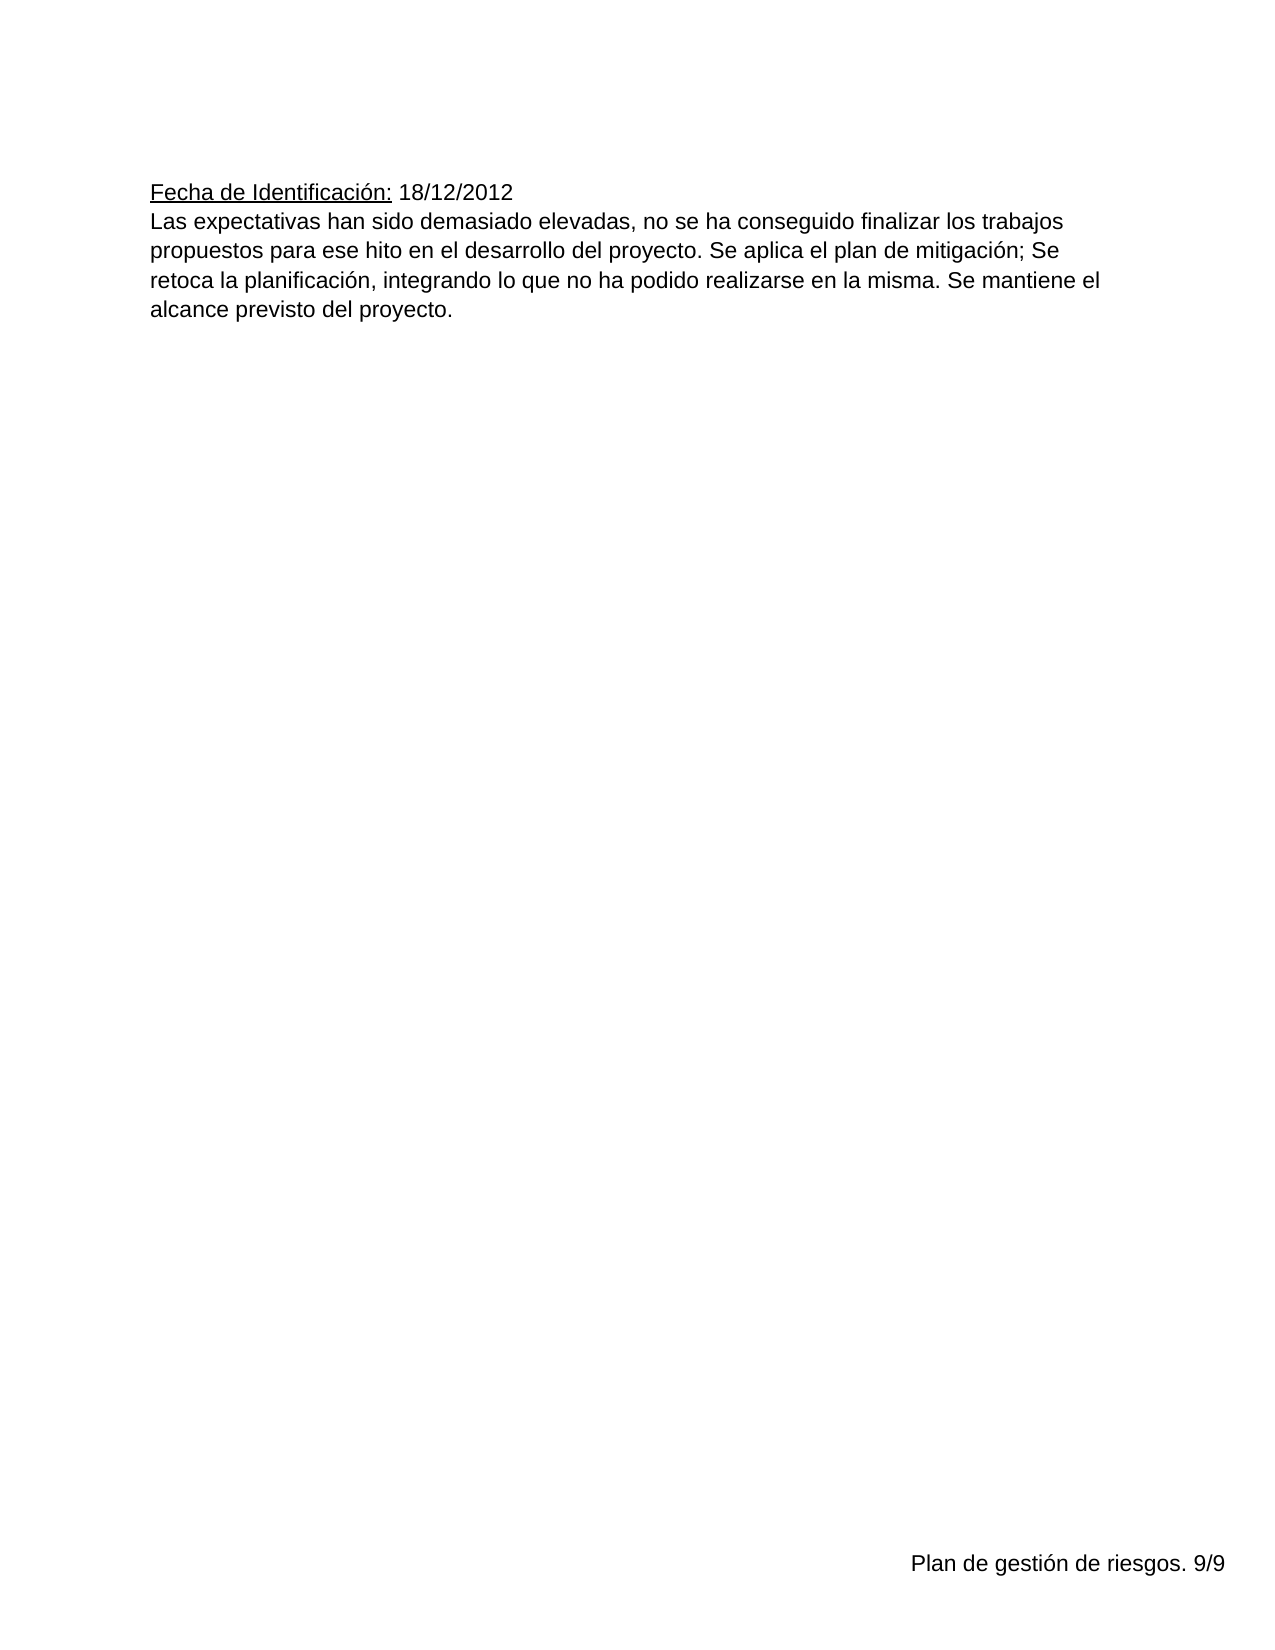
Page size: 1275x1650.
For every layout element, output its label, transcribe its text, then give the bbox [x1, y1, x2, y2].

text Fecha de Identificación: 18/12/2012 [150, 179, 1125, 205]
text Las expectativas han sido demasiado elevadas, no se ha conseguido finalizar los trabajos propuestos para ese hito en el desarrollo del proyecto. Se aplica el plan de mitigación; Se retoca la planificación, integrando lo que no ha podido realizarse en la misma. Se mantiene el alcance previsto del proyecto. [150, 209, 1125, 322]
